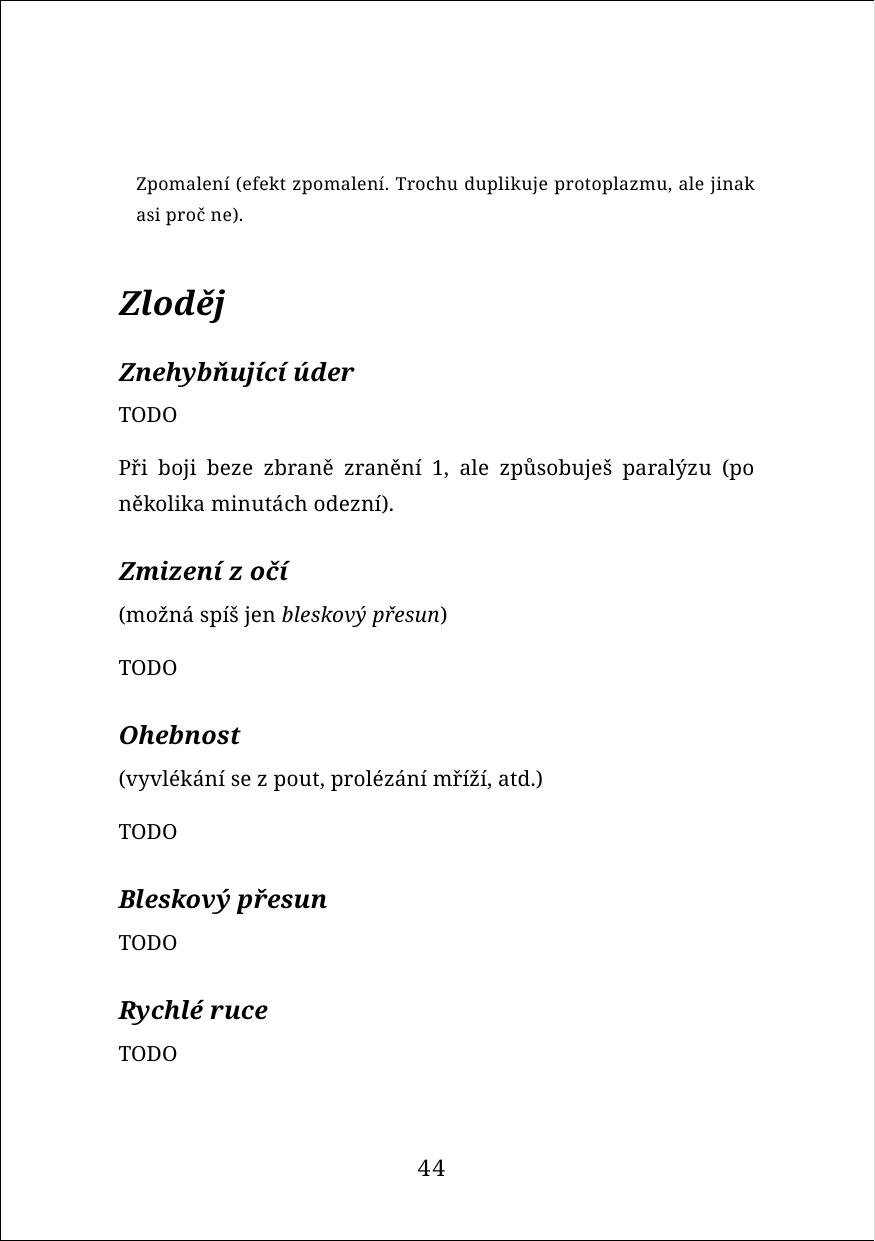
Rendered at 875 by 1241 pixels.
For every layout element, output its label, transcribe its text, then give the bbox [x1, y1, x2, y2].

text TODO [118, 1039, 756, 1103]
text TODO [118, 817, 756, 846]
text Při boji beze zbraně zranění 1, ale způsobuješ paralýzu (po několika minutách odezní). [118, 453, 756, 517]
subtitle Zmizení z očí [118, 554, 756, 588]
text TODO [118, 653, 756, 681]
subtitle Zloděj [118, 279, 756, 325]
text (vyvlékání se z pout, prolézání mříží, atd.) [118, 764, 756, 792]
text TODO [118, 928, 756, 956]
text Zpomalení (efekt zpomalení. Trochu duplikuje protoplazmu, ale jinak asi proč ne). [136, 172, 756, 226]
subtitle Ohebnost [118, 718, 756, 752]
subtitle Bleskový přesun [118, 882, 756, 916]
subtitle Rychlé ruce [118, 993, 756, 1027]
text TODO [118, 400, 756, 429]
subtitle Znehybňující úder [118, 354, 756, 388]
text (možná spíš jen bleskový přesun) [118, 600, 756, 628]
